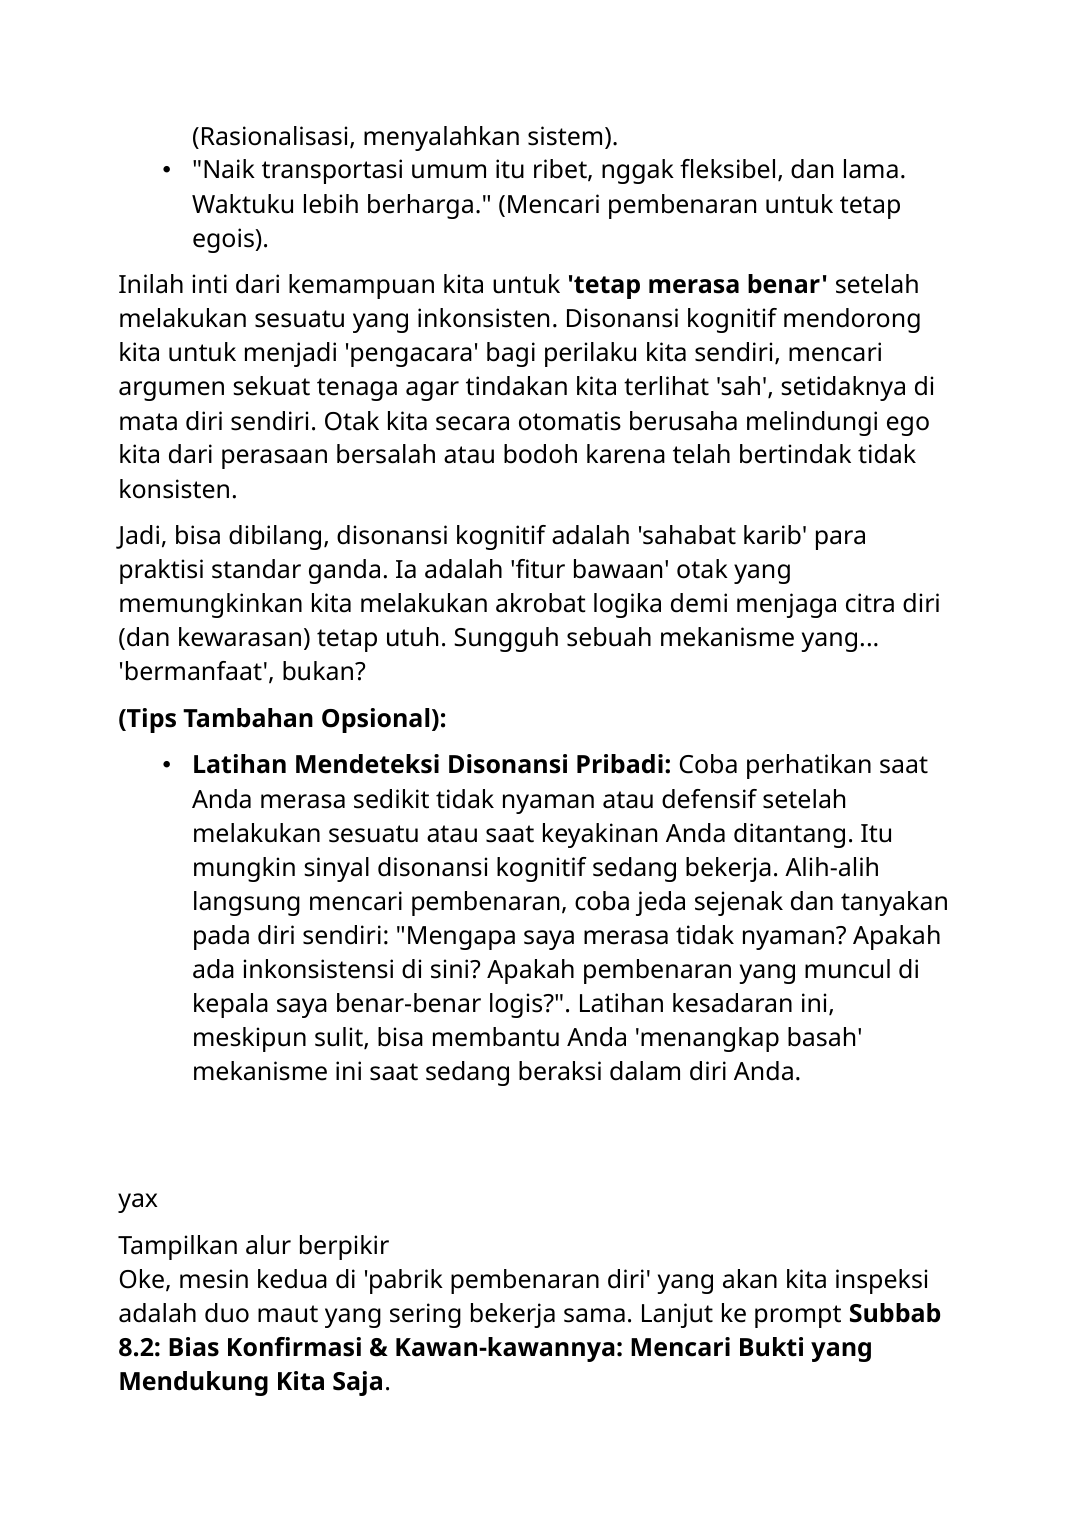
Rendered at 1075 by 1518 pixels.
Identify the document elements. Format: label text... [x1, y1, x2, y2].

list "Naik transportasi umum itu ribet, nggak fleksibel, dan lama. Waktuku lebih berharga." (Mencari pembenaran untuk tetap egois). [162, 152, 957, 254]
text Jadi, bisa dibilang, disonansi kognitif adalah 'sahabat karib' para praktisi standar ganda. Ia adalah 'fitur bawaan' otak yang memungkinkan kita melakukan akrobat logika demi menjaga citra diri (dan kewarasan) tetap utuh. Sungguh sebuah mekanisme yang... 'bermanfaat', bukan? [118, 518, 957, 688]
text (Tips Tambahan Opsional): [118, 701, 957, 735]
text Tampilkan alur berpikir [118, 1227, 957, 1262]
text yax [118, 1181, 957, 1215]
text Inilah inti dari kemampuan kita untuk 'tetap merasa benar' setelah melakukan sesuatu yang inkonsisten. Disonansi kognitif mendorong kita untuk menjadi 'pengacara' bagi perilaku kita sendiri, mencari argumen sekuat tenaga agar tindakan kita terlihat 'sah', setidaknya di mata diri sendiri. Otak kita secara otomatis berusaha melindungi ego kita dari perasaan bersalah atau bodoh karena telah bertindak tidak konsisten. [118, 267, 957, 505]
text Oke, mesin kedua di 'pabrik pembenaran diri' yang akan kita inspeksi adalah duo maut yang sering bekerja sama. Lanjut ke prompt Subbab 8.2: Bias Konfirmasi & Kawan-kawannya: Mencari Bukti yang Mendukung Kita Saja. [118, 1262, 957, 1398]
list (Rasionalisasi, menyalahkan sistem). [162, 118, 957, 152]
list Latihan Mendeteksi Disonansi Pribadi: Coba perhatikan saat Anda merasa sedikit tidak nyaman atau defensif setelah melakukan sesuatu atau saat keyakinan Anda ditantang. Itu mungkin sinyal disonansi kognitif sedang bekerja. Alih-alih langsung mencari pembenaran, coba jeda sejenak dan tanyakan pada diri sendiri: "Mengapa saya merasa tidak nyaman? Apakah ada inkonsistensi di sini? Apakah pembenaran yang muncul di kepala saya benar-benar logis?". Latihan kesadaran ini, meskipun sulit, bisa membantu Anda 'menangkap basah' mekanisme ini saat sedang beraksi dalam diri Anda. [162, 747, 957, 1088]
